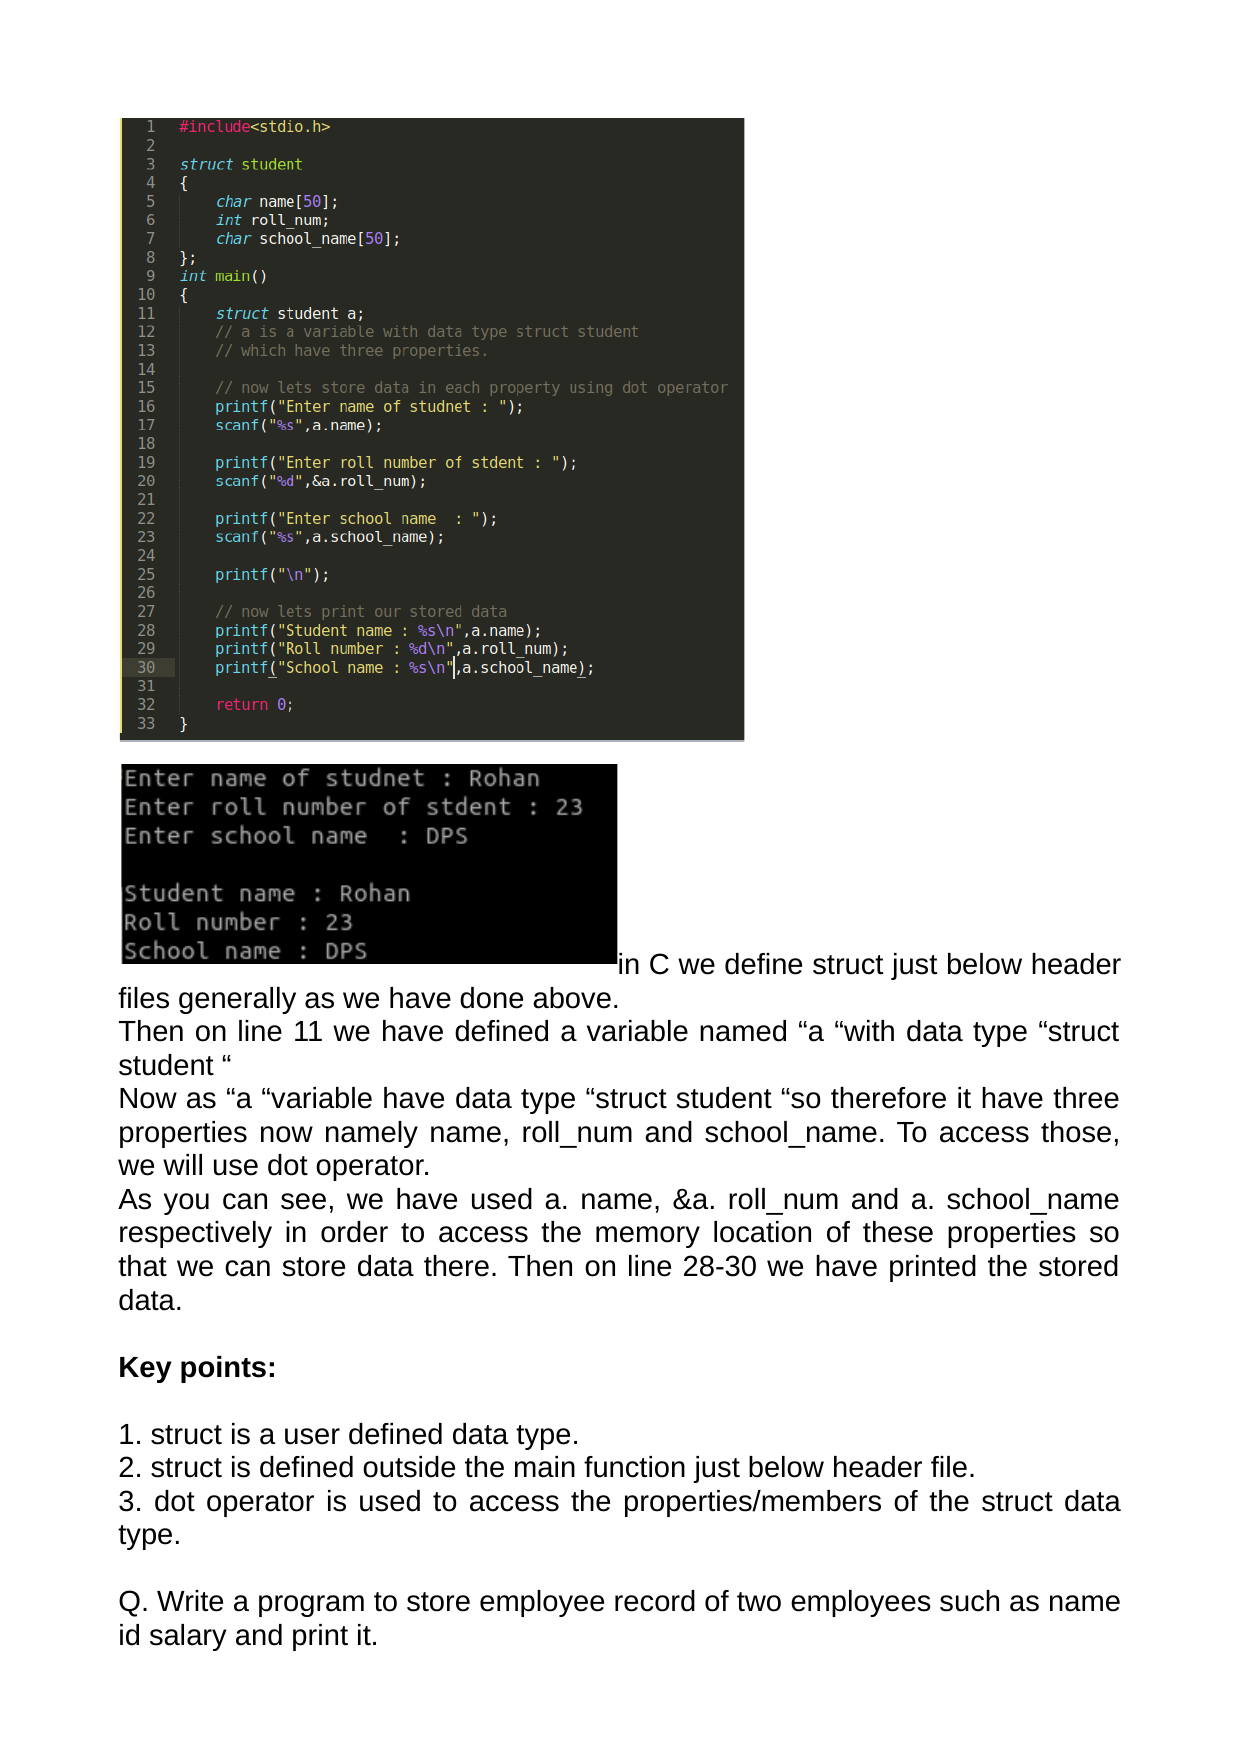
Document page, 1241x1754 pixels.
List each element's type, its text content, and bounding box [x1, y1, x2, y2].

text 2. struct is defined outside the main function just below header file. [118, 1450, 1122, 1484]
text in C we define struct just below header files generally as we have done above. [118, 947, 1122, 1014]
text 1. struct is a user defined data type. [118, 1417, 1122, 1450]
text Now as “a “variable have data type “struct student “so therefore it have three properties now namely name, roll_num and school_name. To access those, we will use dot operator. [118, 1081, 1122, 1182]
text 3. dot operator is used to access the properties/members of the struct data type. [118, 1484, 1122, 1551]
text As you can see, we have used a. name, &a. roll_num and a. school_name respectively in order to access the memory location of these properties so that we can store data there. Then on line 28-30 we have printed the stored data. [118, 1182, 1122, 1316]
text Q. Write a program to store employee record of two employees such as name id salary and print it. [118, 1584, 1122, 1651]
text Key points: [118, 1349, 1122, 1383]
text Then on line 11 we have defined a variable named “a “with data type “struct student “ [118, 1014, 1122, 1081]
